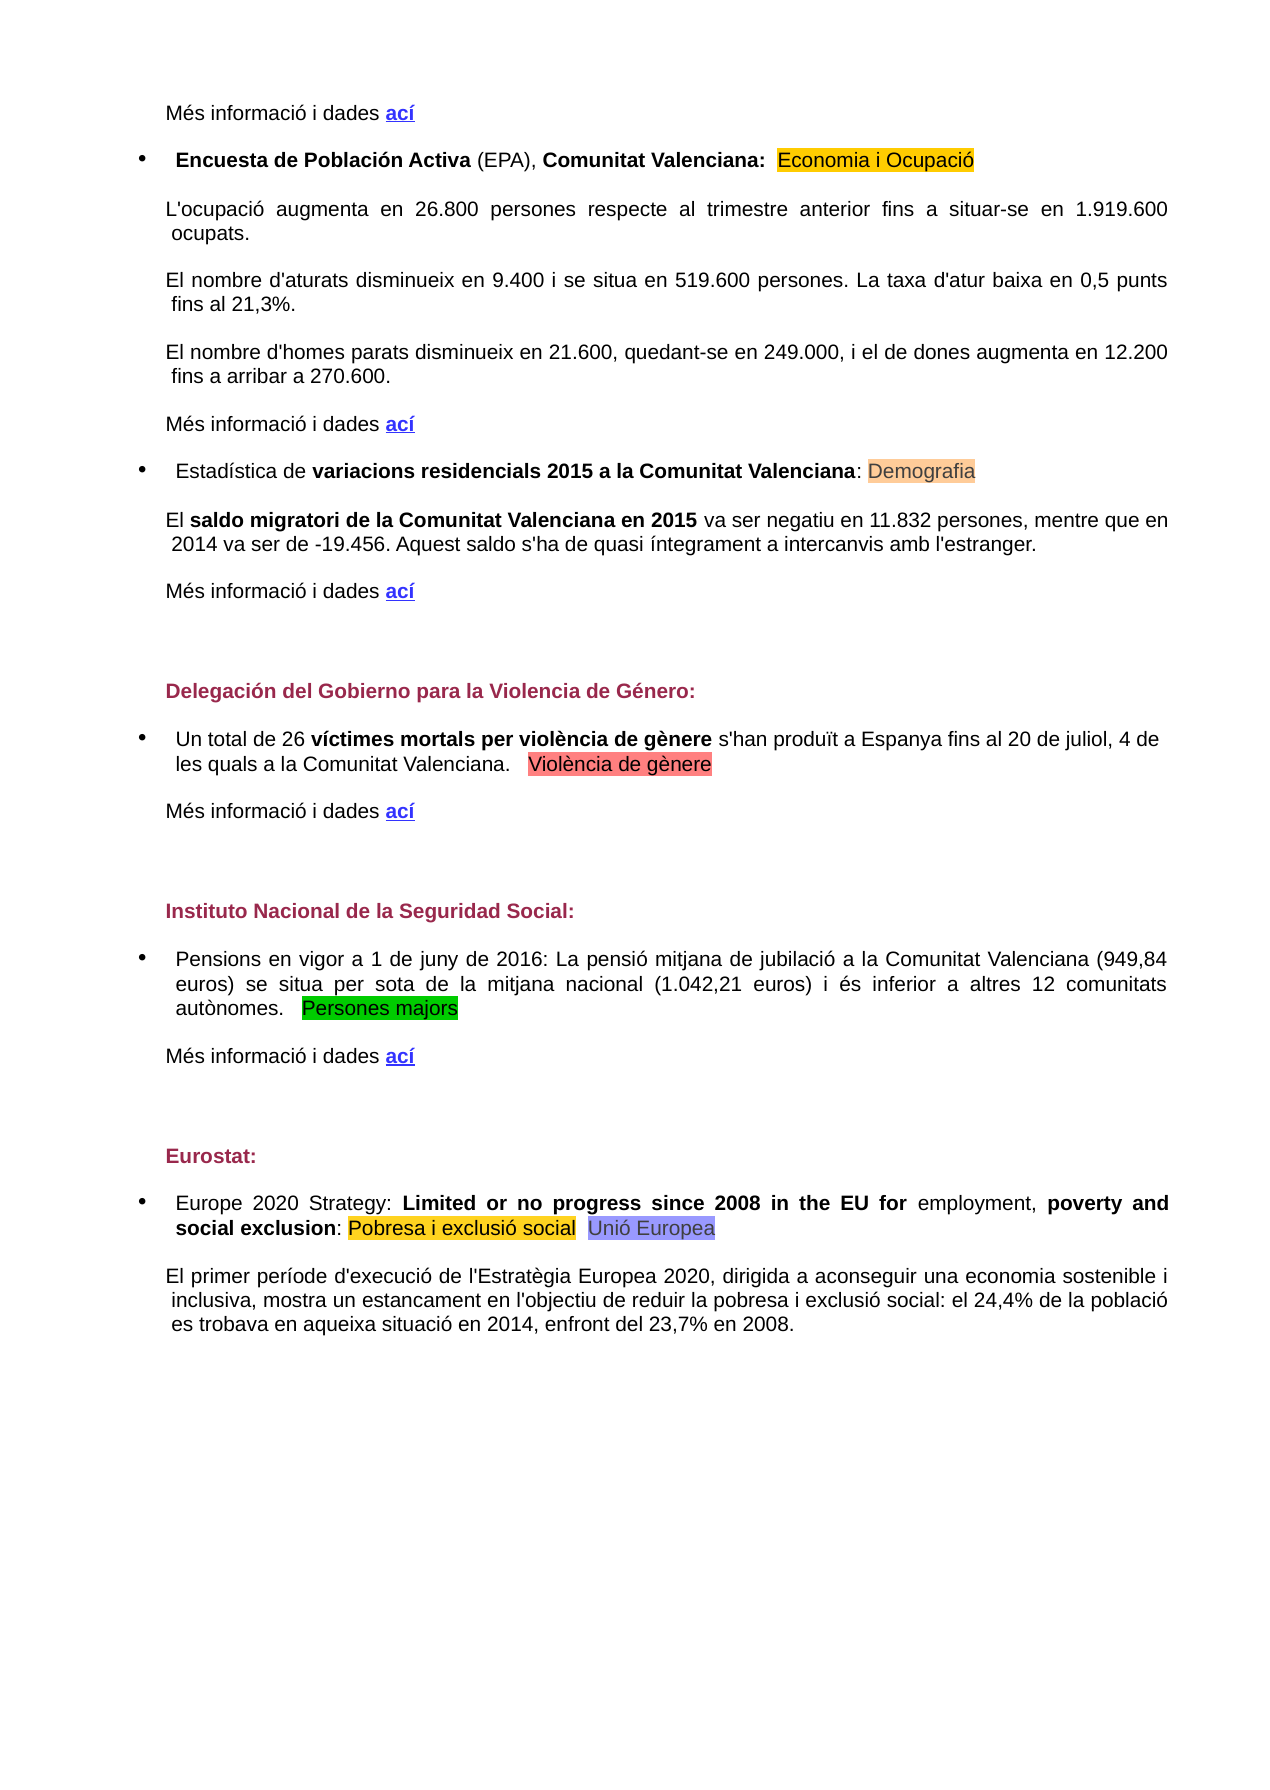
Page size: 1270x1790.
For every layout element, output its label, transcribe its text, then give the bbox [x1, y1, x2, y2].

list Estadística de variacions residencials 2015 a la Comunitat Valenciana: Demografia [138, 459, 1169, 484]
text Delegación del Gobierno para la Violencia de Género: [165, 679, 1169, 703]
text El nombre d'aturats disminueix en 9.400 i se situa en 519.600 persones. La taxa d'atur baixa en 0,5 punts fins al 21,3%. [165, 268, 1169, 316]
text El saldo migratori de la Comunitat Valenciana en 2015 va ser negatiu en 11.832 persones, mentre que en 2014 va ser de -19.456. Aquest saldo s'ha de quasi íntegrament a intercanvis amb l'estranger. [165, 508, 1169, 556]
text Eurostat: [165, 1143, 1169, 1167]
list Pensions en vigor a 1 de juny de 2016: La pensió mitjana de jubilació a la Comunitat Valenciana (949,84 euros) se situa per sota de la mitjana nacional (1.042,21 euros) i és inferior a altres 12 comunitats autònomes. Persones majors [138, 947, 1169, 1020]
subtitle Encuesta de Población Activa (EPA), Comunitat Valenciana: Economia i Ocupació [138, 148, 1169, 173]
text El nombre d'homes parats disminueix en 21.600, quedant-se en 249.000, i el de dones augmenta en 12.200 fins a arribar a 270.600. [165, 340, 1169, 388]
list Un total de 26 víctimes mortals per violència de gènere s'han produït a Espanya fins al 20 de juliol, 4 de les quals a la Comunitat Valenciana. Violència de gènere [138, 727, 1169, 776]
text Més informació i dades ací [165, 411, 1169, 435]
text Més informació i dades ací [165, 579, 1169, 603]
text Més informació i dades ací [165, 799, 1169, 823]
text El primer període d'execució de l'Estratègia Europea 2020, dirigida a aconseguir una economia sostenible i inclusiva, mostra un estancament en l'objectiu de reduir la pobresa i exclusió social: el 24,4% de la població es trobava en aqueixa situació en 2014, enfront del 23,7% en 2008. [165, 1264, 1169, 1336]
list Europe 2020 Strategy: Limited or no progress since 2008 in the EU for employment, poverty and social exclusion: Pobresa i exclusió social Unió Europea [138, 1191, 1169, 1240]
text Més informació i dades ací [165, 100, 1169, 124]
text Instituto Nacional de la Seguridad Social: [165, 899, 1169, 923]
text Més informació i dades ací [165, 1043, 1169, 1067]
text L'ocupació augmenta en 26.800 persones respecte al trimestre anterior fins a situar-se en 1.919.600 ocupats. [165, 197, 1169, 244]
